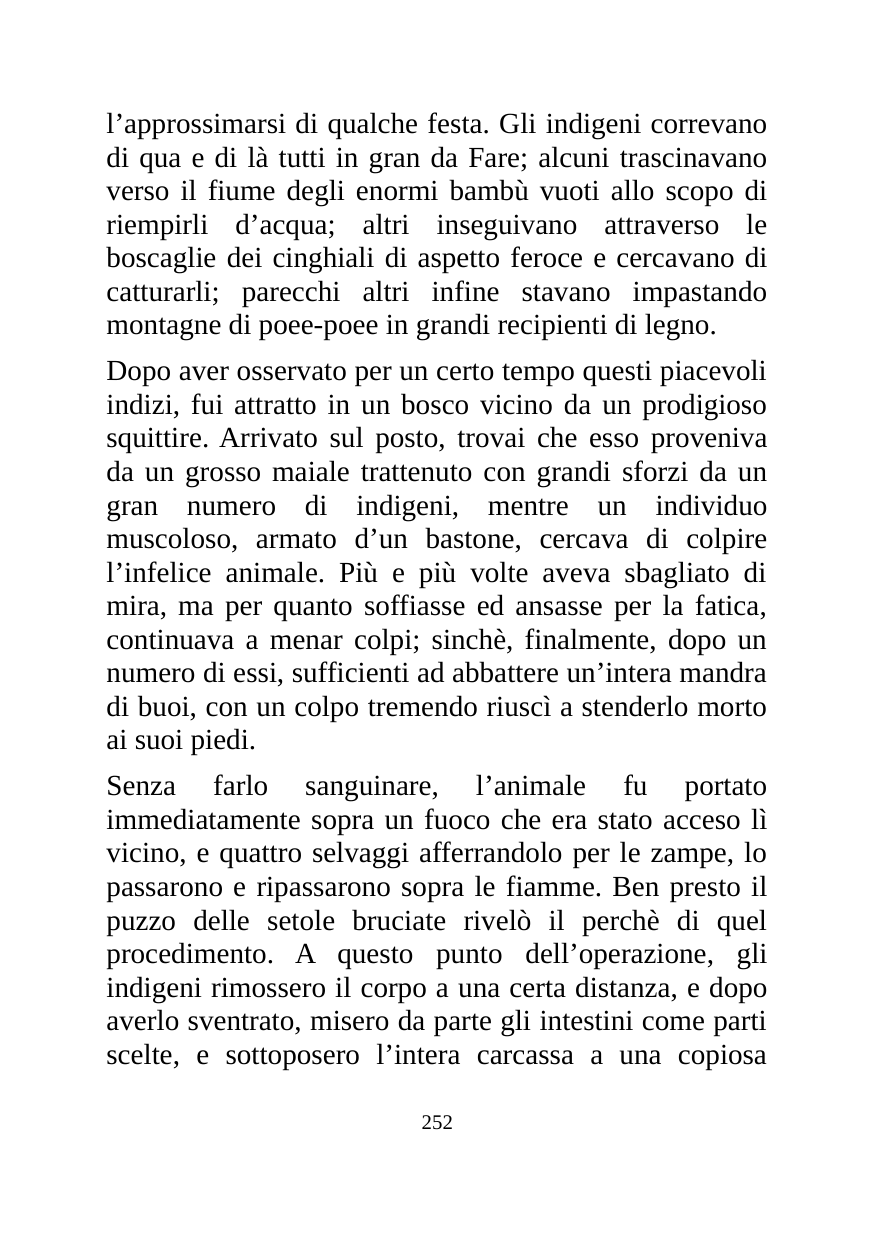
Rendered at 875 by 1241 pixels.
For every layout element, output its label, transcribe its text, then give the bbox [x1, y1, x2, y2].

text l’approssimarsi di qualche festa. Gli indigeni correvano di qua e di là tutti in gran da Fare; alcuni trascinavano verso il fiume degli enormi bambù vuoti allo scopo di riempirli d’acqua; altri inseguivano attraverso le boscaglie dei cinghiali di aspetto feroce e cercavano di catturarli; parecchi altri infine stavano impastando montagne di poee-poee in grandi recipienti di legno. [106, 106, 768, 341]
text Dopo aver osservato per un certo tempo questi piacevoli indizi, fui attratto in un bosco vicino da un prodigioso squittire. Arrivato sul posto, trovai che esso proveniva da un grosso maiale trattenuto con grandi sforzi da un gran numero di indigeni, mentre un individuo muscoloso, armato d’un bastone, cercava di colpire l’infelice animale. Più e più volte aveva sbagliato di mira, ma per quanto soffiasse ed ansasse per la fatica, continuava a menar colpi; sinchè, finalmente, dopo un numero di essi, sufficienti ad abbattere un’intera mandra di buoi, con un colpo tremendo riuscì a stenderlo morto ai suoi piedi. [106, 353, 768, 756]
text Senza farlo sanguinare, l’animale fu portato immediatamente sopra un fuoco che era stato acceso lì vicino, e quattro selvaggi afferrandolo per le zampe, lo passarono e ripassarono sopra le fiamme. Ben presto il puzzo delle setole bruciate rivelò il perchè di quel procedimento. A questo punto dell’operazione, gli indigeni rimossero il corpo a una certa distanza, e dopo averlo sventrato, misero da parte gli intestini come parti scelte, e sottoposero l’intera carcassa a una copiosa [106, 768, 768, 1070]
